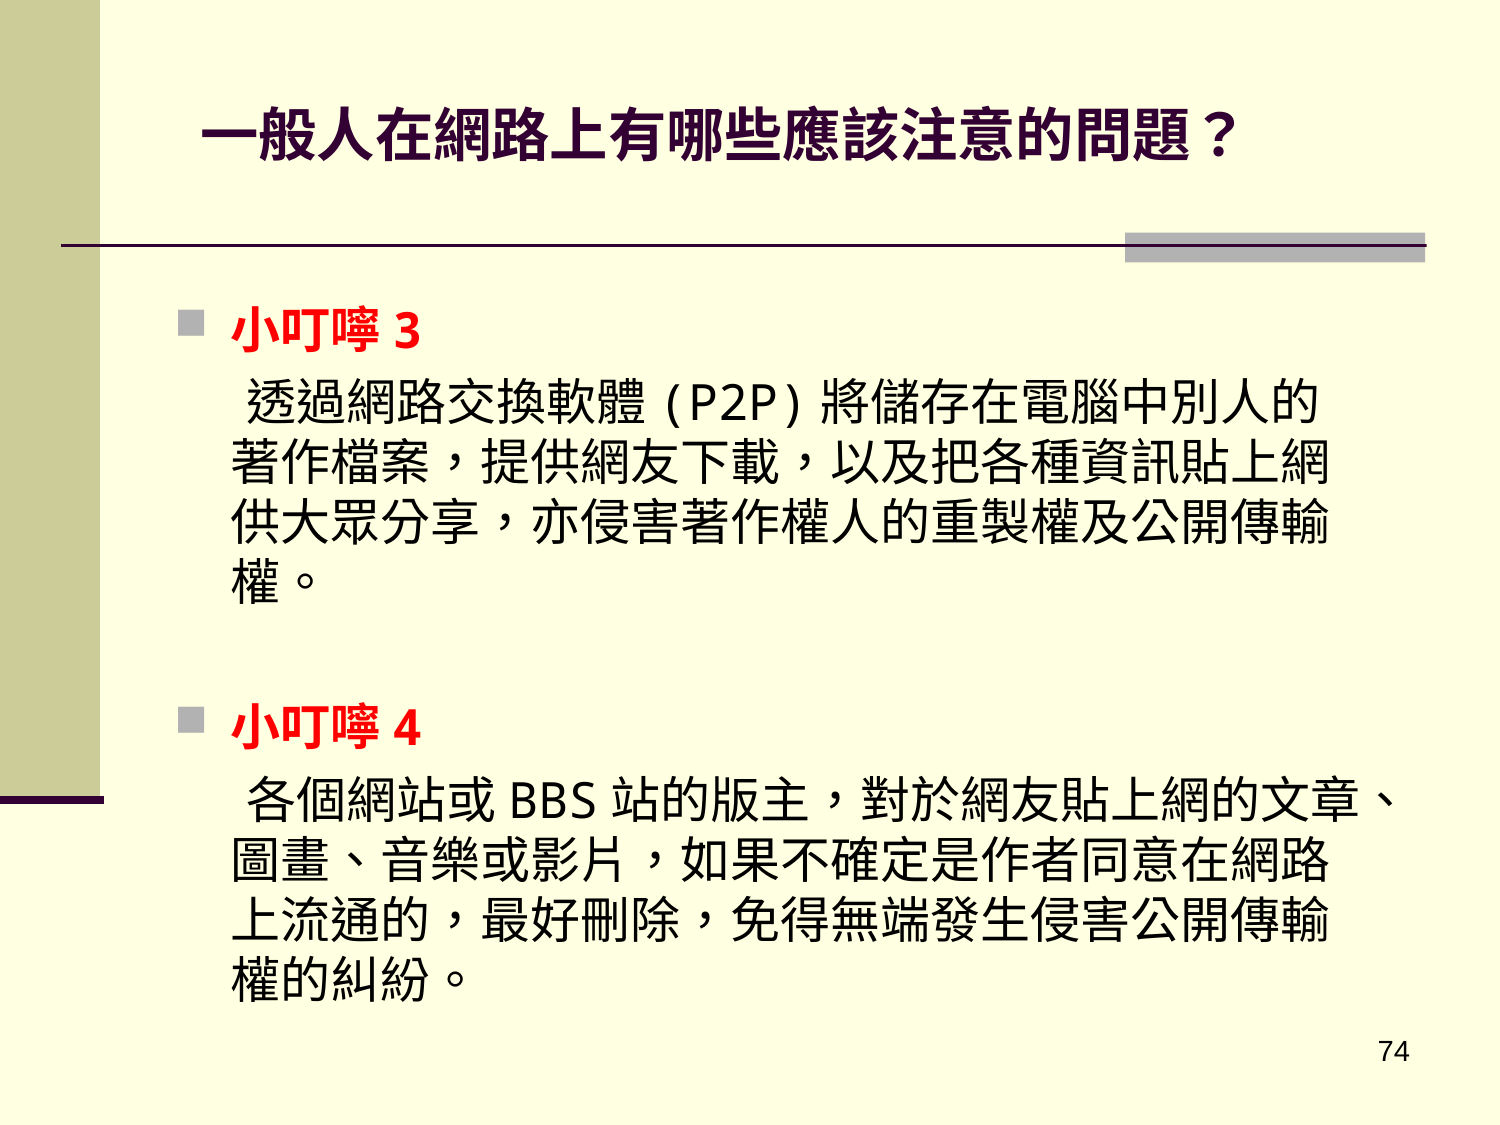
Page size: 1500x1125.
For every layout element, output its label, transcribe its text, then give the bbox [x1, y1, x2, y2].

text_box [1074, 1024, 1426, 1103]
list 小叮嚀3 透過網路交換軟體(P2P)將儲存在電腦中別人的著作檔案，提供網友下載，以及把各種資訊貼上網供大眾分享，亦侵害著作權人的重製權及公開傳輸權。 小叮嚀4 各個網站或BBS站的版主，對於網友貼上網的文章、圖畫、音樂或影片，如果不確定是作者同意在網路上流通的，最好刪除，免得無端發生侵害公開傳輸權的糾紛。 [159, 290, 1381, 1022]
title 一般人在網路上有哪些應該注意的問題？ [185, 90, 1390, 197]
